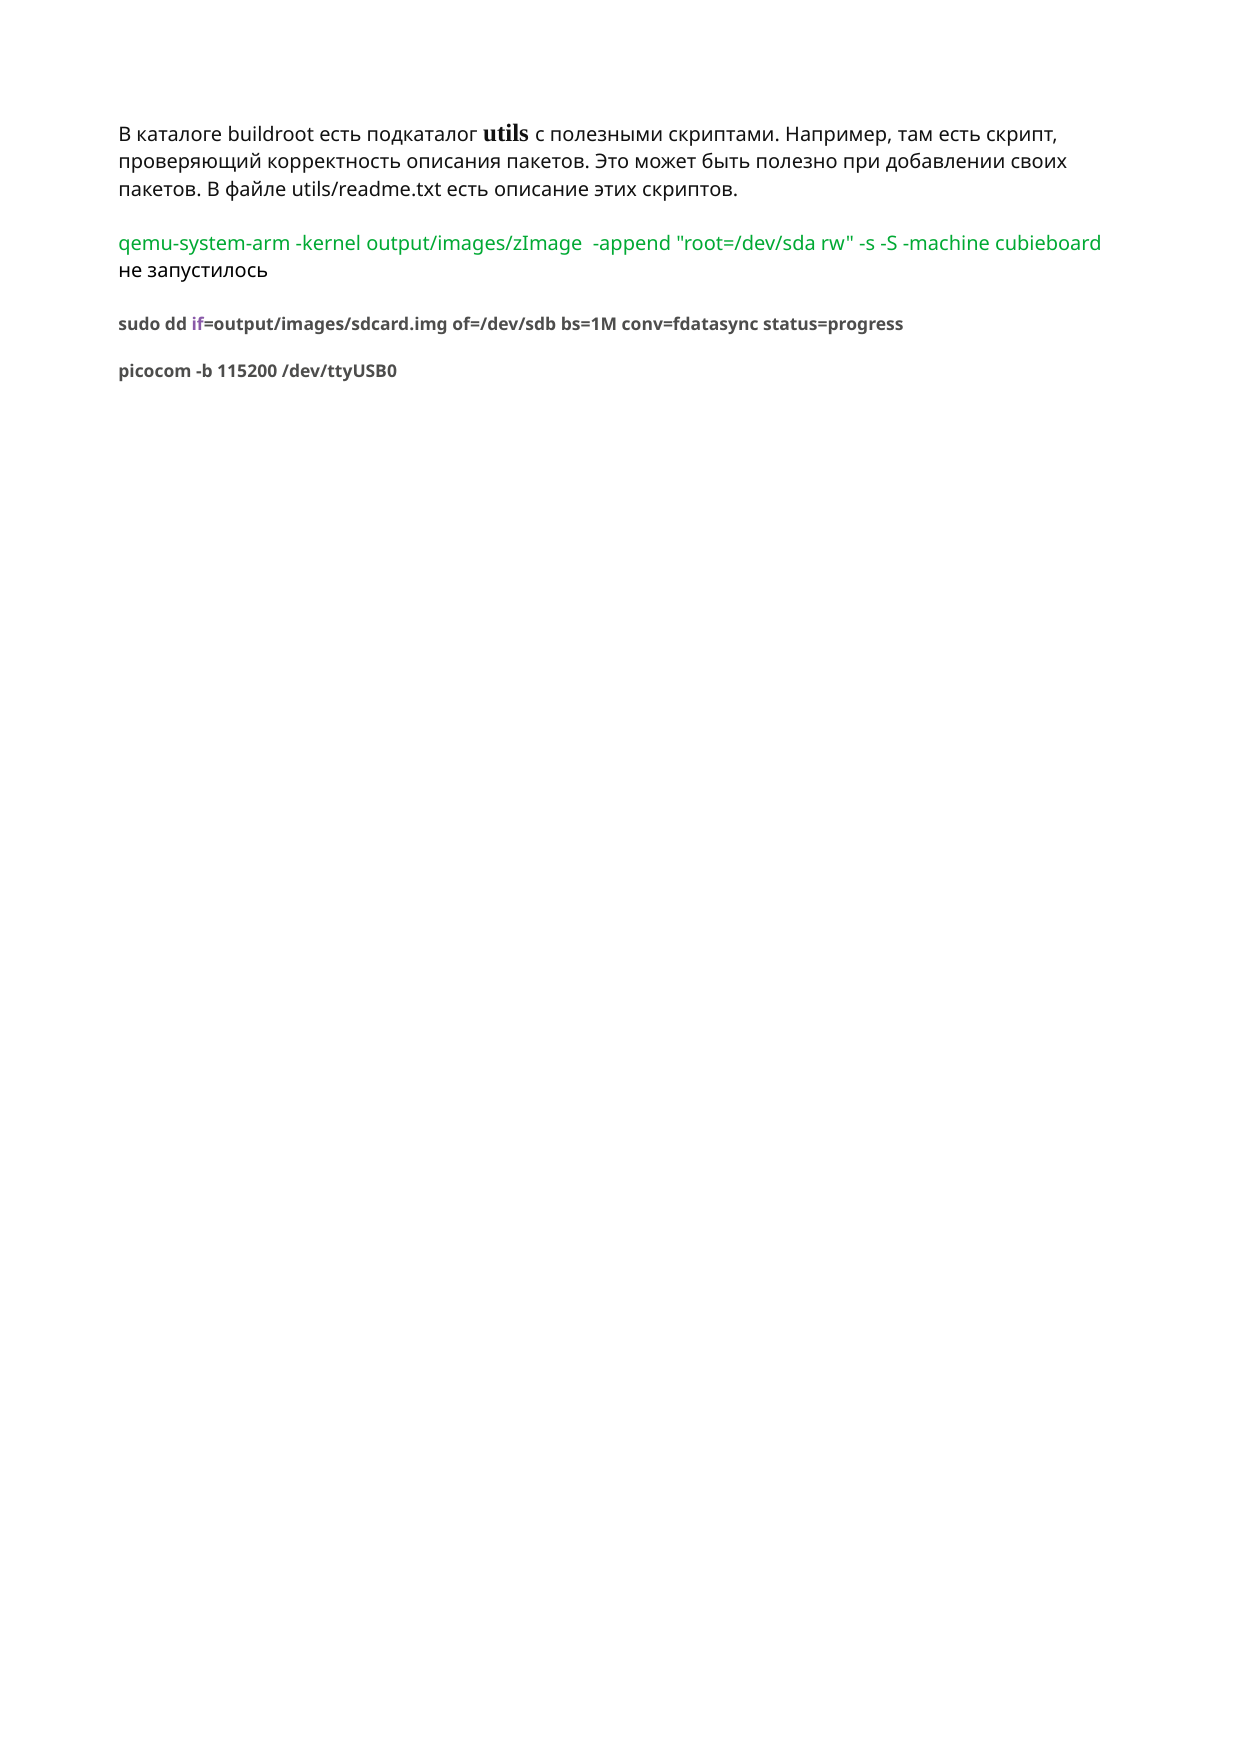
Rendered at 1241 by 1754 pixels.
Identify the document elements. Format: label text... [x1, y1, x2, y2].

text qemu-system-arm -kernel output/images/zImage -append "root=/dev/sda rw" -s -S -machine cubieboard не запустилось [118, 229, 1122, 284]
text sudo dd if=output/images/sdcard.img of=/dev/sdb bs=1M conv=fdatasync status=progress [118, 311, 1122, 335]
text В каталоге buildroot есть подкаталог utils c полезными скриптами. Например, там есть скрипт, проверяющий корректность описания пакетов. Это может быть полезно при добавлении своих пакетов. В файле utils/readme.txt есть описание этих скриптов. [118, 118, 1122, 202]
text picocom -b 115200 /dev/ttyUSB0 [118, 359, 1122, 383]
